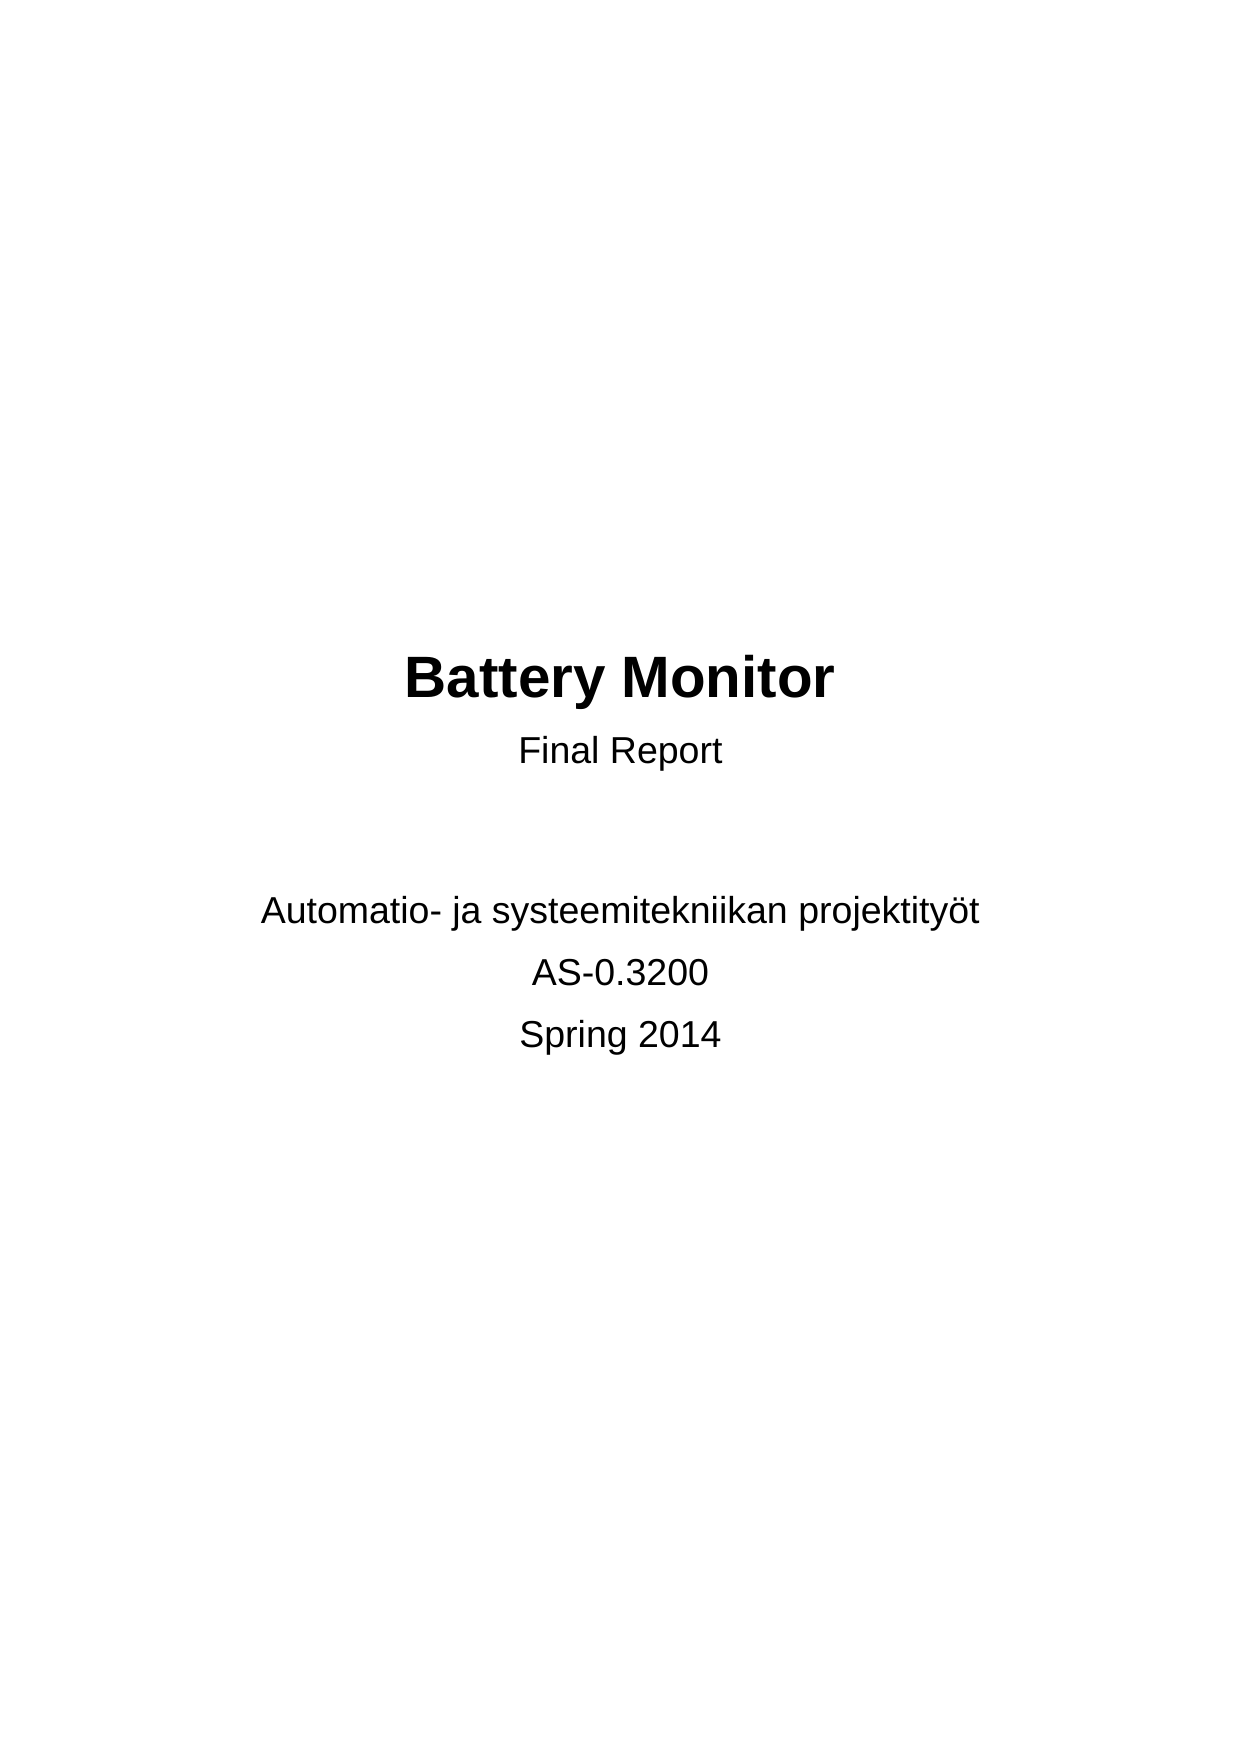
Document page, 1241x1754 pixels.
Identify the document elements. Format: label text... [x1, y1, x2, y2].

subtitle Final Report [118, 729, 1122, 772]
subtitle Automatio- ja systeemitekniikan projektityöt [118, 889, 1122, 932]
title Battery Monitor [118, 643, 1122, 710]
subtitle Spring 2014 [118, 1012, 1122, 1056]
subtitle AS-0.3200 [118, 951, 1122, 994]
